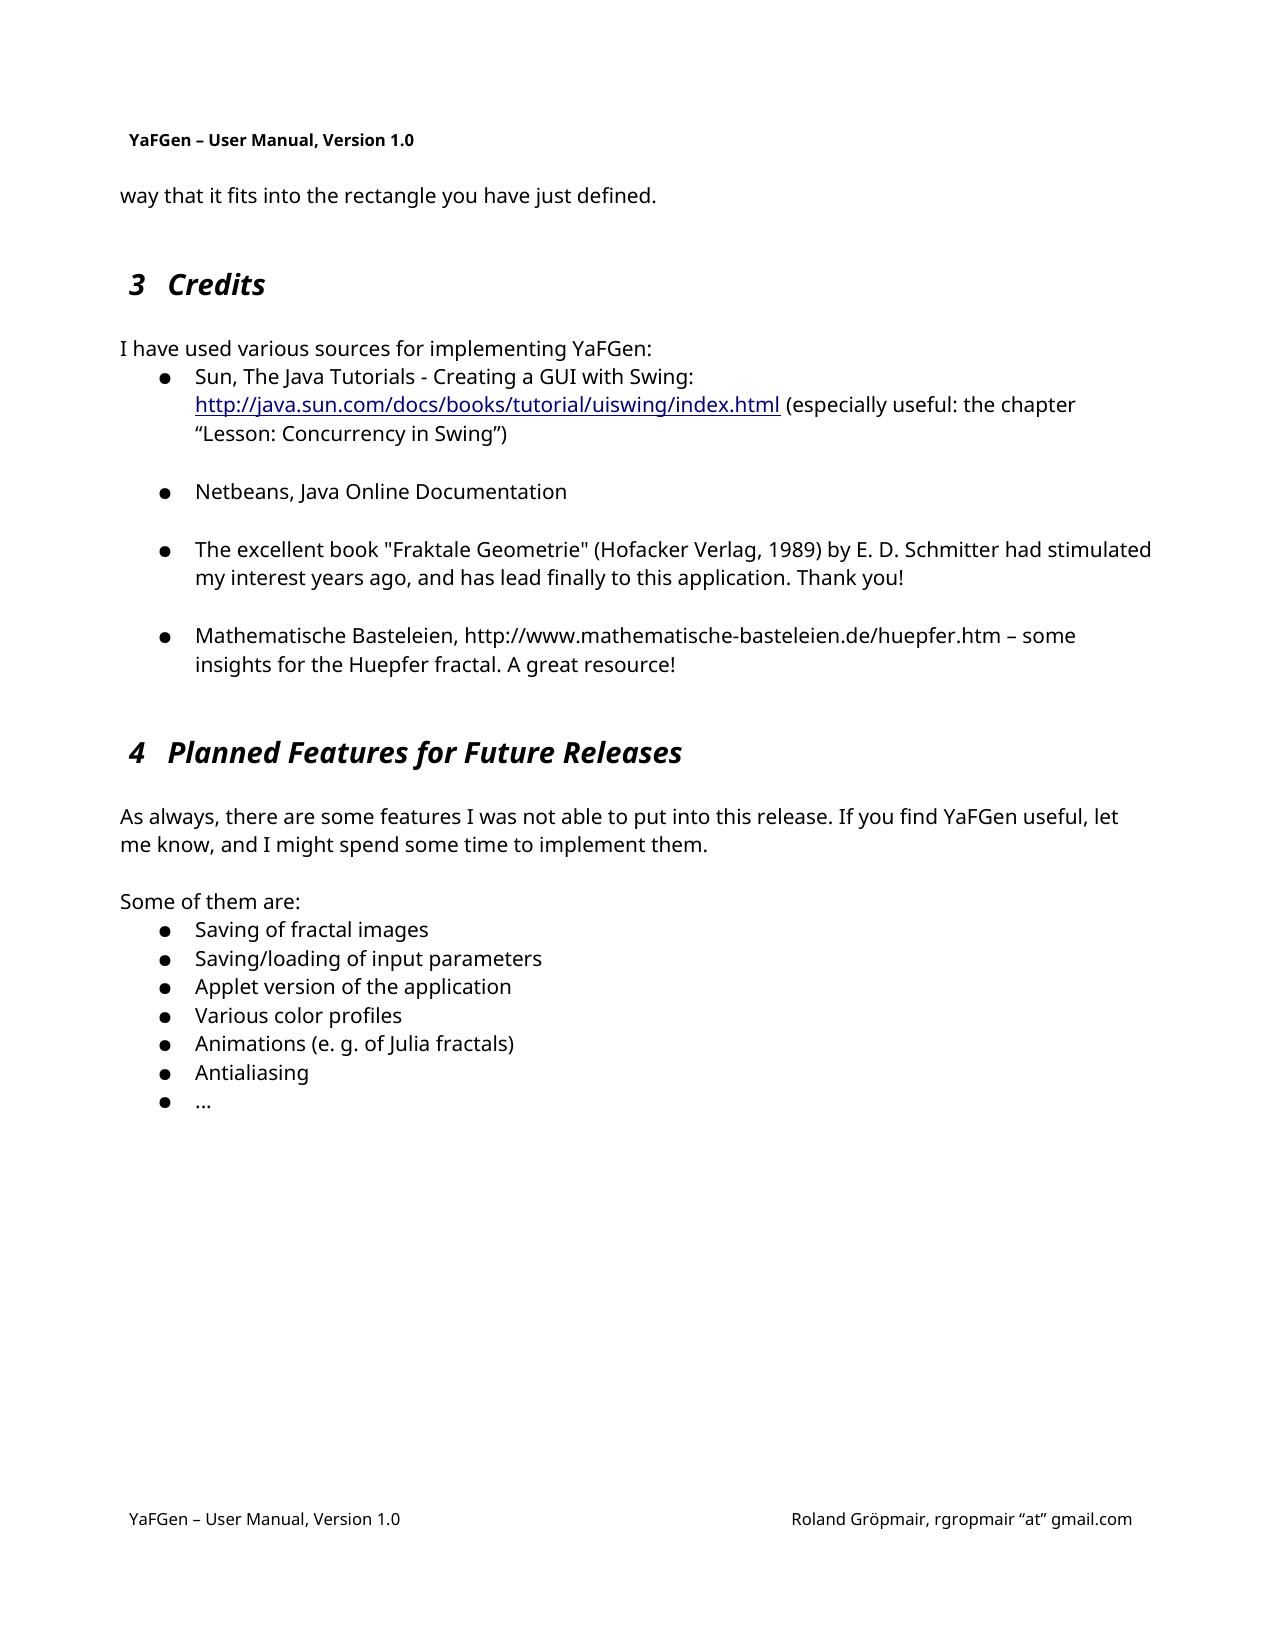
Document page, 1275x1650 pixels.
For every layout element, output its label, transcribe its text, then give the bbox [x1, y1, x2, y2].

list Saving/loading of input parameters [157, 944, 1155, 972]
subtitle Credits [129, 264, 1146, 304]
list The excellent book "Fraktale Geometrie" (Hofacker Verlag, 1989) by E. D. Schmitter had stimulated my interest years ago, and has lead finally to this application. Thank you! [157, 535, 1155, 592]
subtitle Planned Features for Future Releases [129, 733, 1146, 772]
list Sun, The Java Tutorials - Creating a GUI with Swing: http://java.sun.com/docs/books/tutorial/uiswing/index.html (especially useful: the chapter “Lesson: Concurrency in Swing”) [157, 362, 1155, 447]
list Applet version of the application [157, 972, 1155, 1001]
text way that it fits into the rectangle you have just defined. [120, 182, 1155, 210]
list ... [157, 1086, 1155, 1114]
list Animations (e. g. of Julia fractals) [157, 1029, 1155, 1058]
text I have used various sources for implementing YaFGen: [120, 334, 1155, 362]
list Netbeans, Java Online Documentation [157, 477, 1155, 505]
text As always, there are some features I was not able to put into this release. If you find YaFGen useful, let me know, and I might spend some time to implement them. [120, 802, 1155, 859]
list Saving of fractal images [157, 916, 1155, 944]
list Various color profiles [157, 1001, 1155, 1029]
text Some of them are: [120, 887, 1155, 916]
list Mathematische Basteleien, http://www.mathematische-basteleien.de/huepfer.htm – some insights for the Huepfer fractal. A great resource! [157, 621, 1155, 678]
list Antialiasing [157, 1058, 1155, 1086]
